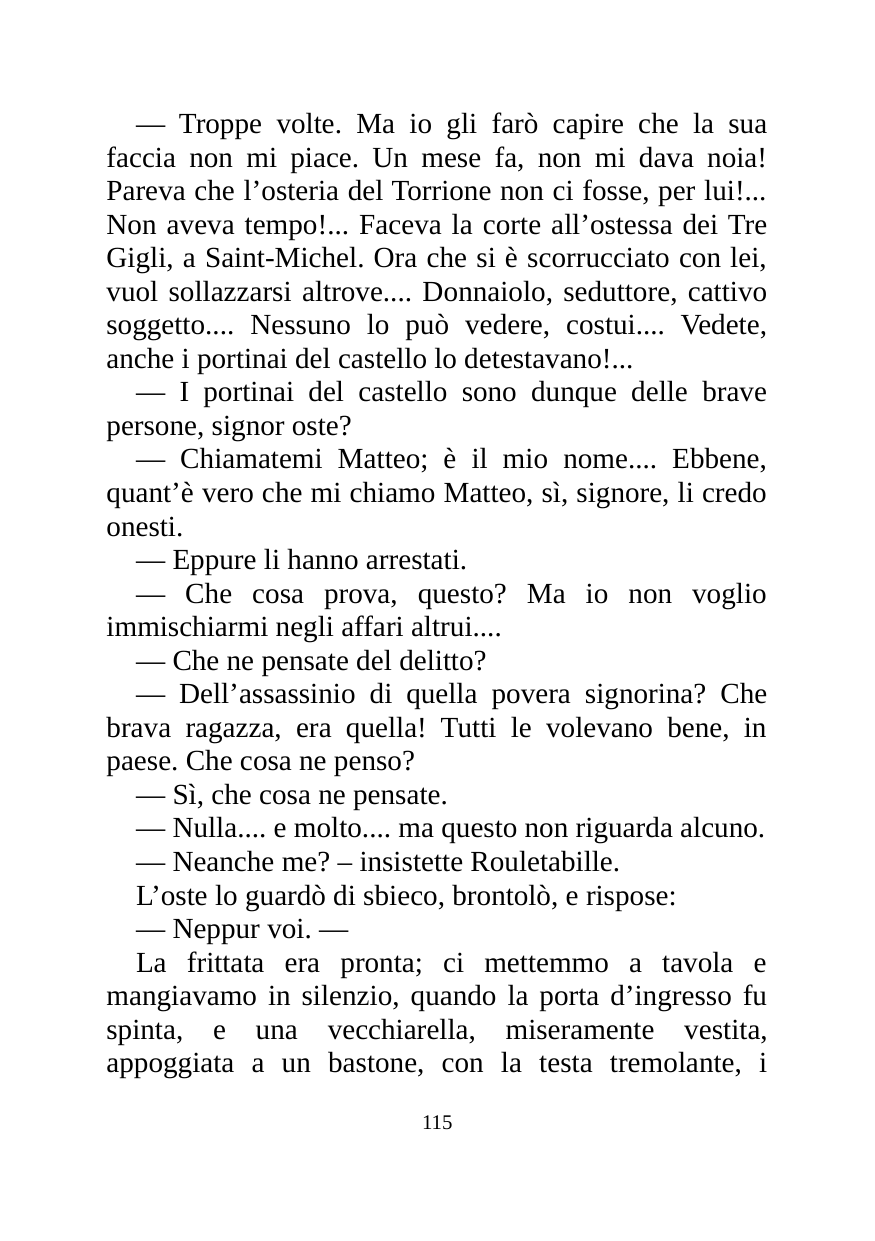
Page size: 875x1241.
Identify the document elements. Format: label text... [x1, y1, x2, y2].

text L’oste lo guardò di sbieco, brontolò, e rispose: [106, 878, 768, 911]
text — Troppe volte. Ma io gli farò capire che la sua faccia non mi piace. Un mese fa, non mi dava noia! Pareva che l’osteria del Torrione non ci fosse, per lui!... Non aveva tempo!... Faceva la corte all’ostessa dei Tre Gigli, a Saint-Michel. Ora che si è scorrucciato con lei, vuol sollazzarsi altrove.... Donnaiolo, seduttore, cattivo soggetto.... Nessuno lo può vedere, costui.... Vedete, anche i portinai del castello lo detestavano!... [106, 106, 768, 374]
text — Nulla.... e molto.... ma questo non riguarda alcuno. [106, 811, 768, 844]
text — Neppur voi. — [106, 911, 768, 945]
text — Dell’assassinio di quella povera signorina? Che brava ragazza, era quella! Tutti le volevano bene, in paese. Che cosa ne penso? [106, 676, 768, 777]
text — Che cosa prova, questo? Ma io non voglio immischiarmi negli affari altrui.... [106, 576, 768, 643]
text — Neanche me? – insistette Rouletabille. [106, 844, 768, 878]
text — Eppure li hanno arrestati. [106, 542, 768, 576]
text — Sì, che cosa ne pensate. [106, 777, 768, 811]
text — Chiamatemi Matteo; è il mio nome.... Ebbene, quant’è vero che mi chiamo Matteo, sì, signore, li credo onesti. [106, 442, 768, 542]
text La frittata era pronta; ci mettemmo a tavola e mangiavamo in silenzio, quando la porta d’ingresso fu spinta, e una vecchiarella, miseramente vestita, appoggiata a un bastone, con la testa tremolante, i [106, 945, 768, 1079]
text — Che ne pensate del delitto? [106, 643, 768, 676]
text — I portinai del castello sono dunque delle brave persone, signor oste? [106, 374, 768, 442]
